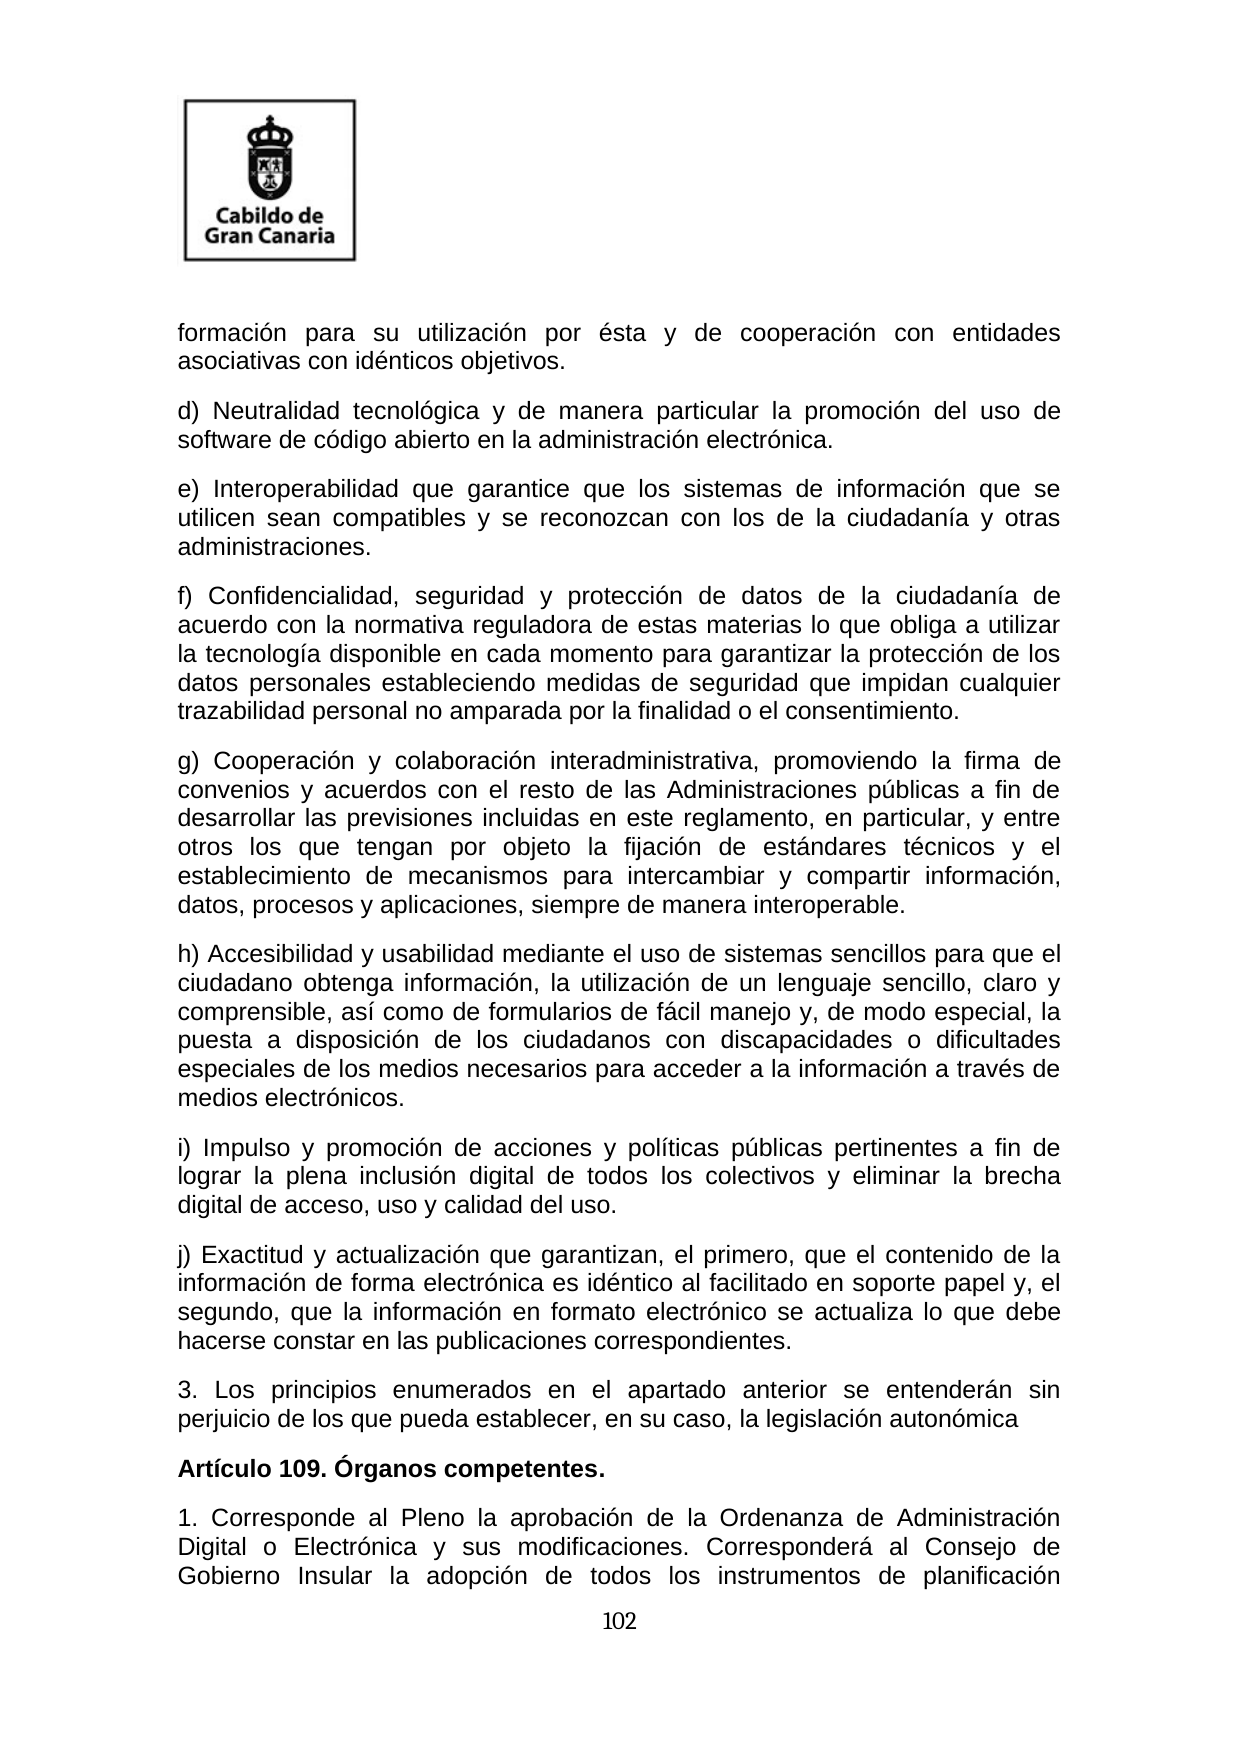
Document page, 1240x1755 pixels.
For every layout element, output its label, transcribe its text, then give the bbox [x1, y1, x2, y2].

text g) Cooperación y colaboración interadministrativa, promoviendo la firma de convenios y acuerdos con el resto de las Administraciones públicas a fin de desarrollar las previsiones incluidas en este reglamento, en particular, y entre otros los que tengan por objeto la fijación de estándares técnicos y el establecimiento de mecanismos para intercambiar y compartir información, datos, procesos y aplicaciones, siempre de manera interoperable. [177, 746, 1062, 918]
text f) Confidencialidad, seguridad y protección de datos de la ciudadanía de acuerdo con la normativa reguladora de estas materias lo que obliga a utilizar la tecnología disponible en cada momento para garantizar la protección de los datos personales estableciendo medidas de seguridad que impidan cualquier trazabilidad personal no amparada por la finalidad o el consentimiento. [177, 581, 1062, 725]
text d) Neutralidad tecnológica y de manera particular la promoción del uso de software de código abierto en la administración electrónica. [177, 396, 1062, 453]
text formación para su utilización por ésta y de cooperación con entidades asociativas con idénticos objetivos. [177, 318, 1062, 375]
text j) Exactitud y actualización que garantizan, el primero, que el contenido de la información de forma electrónica es idéntico al facilitado en soporte papel y, el segundo, que la información en formato electrónico se actualiza lo que debe hacerse constar en las publicaciones correspondientes. [177, 1240, 1062, 1355]
text 1. Corresponde al Pleno la aprobación de la Ordenanza de Administración Digital o Electrónica y sus modificaciones. Corresponderá al Consejo de Gobierno Insular la adopción de todos los instrumentos de planificación [177, 1503, 1062, 1590]
text Artículo 109. Órganos competentes. [177, 1454, 1062, 1483]
text 3. Los principios enumerados en el apartado anterior se entenderán sin perjuicio de los que pueda establecer, en su caso, la legislación autonómica [177, 1376, 1062, 1433]
text h) Accesibilidad y usabilidad mediante el uso de sistemas sencillos para que el ciudadano obtenga información, la utilización de un lenguaje sencillo, claro y comprensible, así como de formularios de fácil manejo y, de modo especial, la puesta a disposición de los ciudadanos con discapacidades o dificultades especiales de los medios necesarios para acceder a la información a través de medios electrónicos. [177, 939, 1062, 1112]
text e) Interoperabilidad que garantice que los sistemas de información que se utilicen sean compatibles y se reconozcan con los de la ciudadanía y otras administraciones. [177, 474, 1062, 561]
text i) Impulso y promoción de acciones y políticas públicas pertinentes a fin de lograr la plena inclusión digital de todos los colectivos y eliminar la brecha digital de acceso, uso y calidad del uso. [177, 1133, 1062, 1219]
